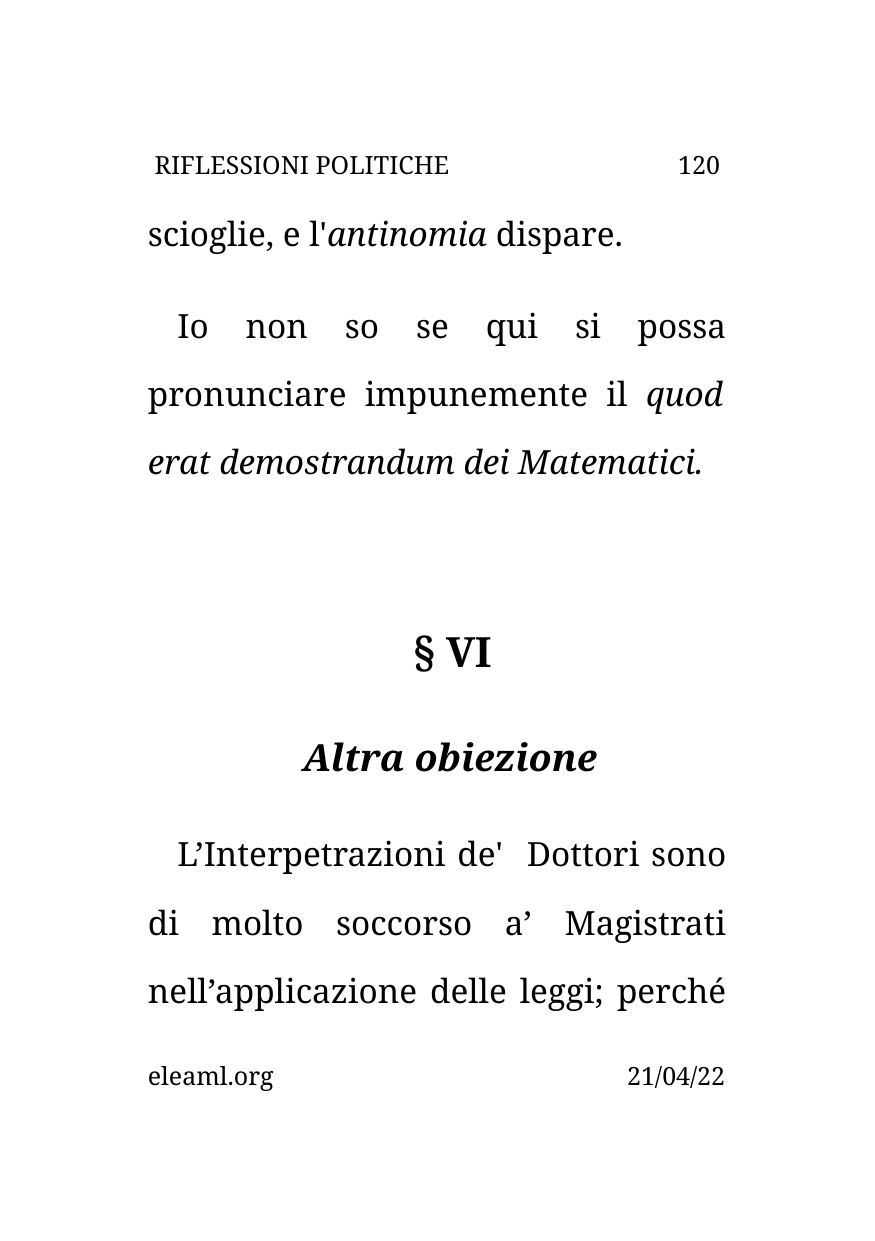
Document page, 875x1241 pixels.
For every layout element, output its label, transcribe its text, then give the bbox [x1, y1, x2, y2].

text Altra obiezione [148, 731, 726, 782]
text L’Interpetrazioni de' Dottori sono di molto soccorso a’ Magistrati nell’applicazione delle leggi; perché [148, 831, 726, 1013]
text § VI [148, 622, 726, 679]
text scioglie, e l'antinomia dispare. [148, 211, 726, 257]
text Io non so se qui si possa pronunciare impunemente il quod erat demostrandum dei Matematici. [148, 303, 726, 484]
